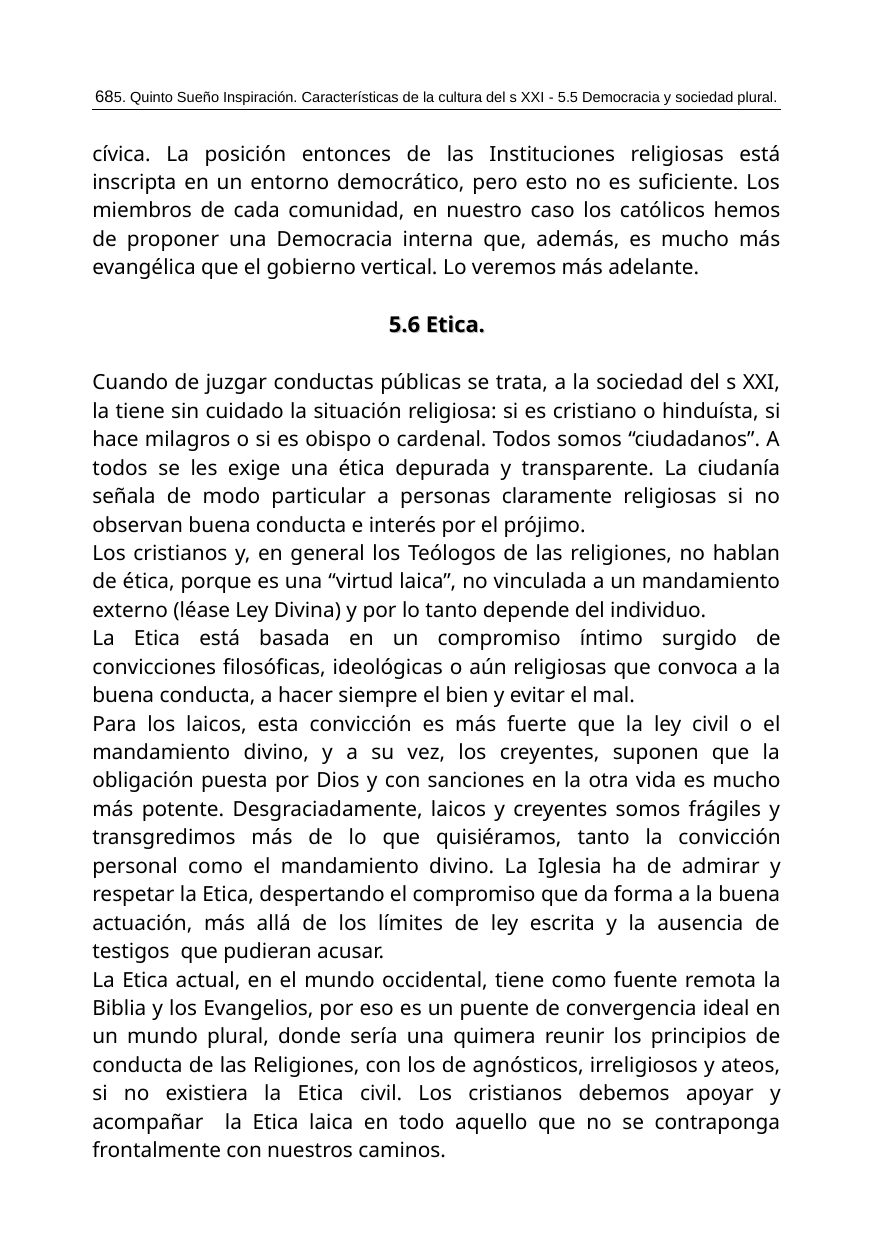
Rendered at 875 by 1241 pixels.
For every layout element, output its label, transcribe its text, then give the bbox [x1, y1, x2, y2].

text Los cristianos y, en general los Teólogos de las religiones, no hablan de ética, porque es una “virtud laica”, no vinculada a un mandamiento externo (léase Ley Divina) y por lo tanto depende del individuo. [92, 538, 781, 623]
text La Etica está basada en un compromiso íntimo surgido de convicciones filosóficas, ideológicas o aún religiosas que convoca a la buena conducta, a hacer siempre el bien y evitar el mal. [92, 623, 781, 709]
subtitle 5.6 Etica. [92, 309, 781, 339]
text cívica. La posición entonces de las Instituciones religiosas está inscripta en un entorno democrático, pero esto no es suficiente. Los miembros de cada comunidad, en nuestro caso los católicos hemos de proponer una Democracia interna que, además, es mucho más evangélica que el gobierno vertical. Lo veremos más adelante. [92, 139, 781, 281]
text Cuando de juzgar conductas públicas se trata, a la sociedad del s XXI, la tiene sin cuidado la situación religiosa: si es cristiano o hinduísta, si hace milagros o si es obispo o cardenal. Todos somos “ciudadanos”. A todos se les exige una ética depurada y transparente. La ciudanía señala de modo particular a personas claramente religiosas si no observan buena conducta e interés por el prójimo. [92, 367, 781, 538]
text La Etica actual, en el mundo occidental, tiene como fuente remota la Biblia y los Evangelios, por eso es un puente de convergencia ideal en un mundo plural, donde sería una quimera reunir los principios de conducta de las Religiones, con los de agnósticos, irreligiosos y ateos, si no existiera la Etica civil. Los cristianos debemos apoyar y acompañar la Etica laica en todo aquello que no se contraponga frontalmente con nuestros caminos. [92, 965, 781, 1164]
text Para los laicos, esta convicción es más fuerte que la ley civil o el mandamiento divino, y a su vez, los creyentes, suponen que la obligación puesta por Dios y con sanciones en la otra vida es mucho más potente. Desgraciadamente, laicos y creyentes somos frágiles y transgredimos más de lo que quisiéramos, tanto la convicción personal como el mandamiento divino. La Iglesia ha de admirar y respetar la Etica, despertando el compromiso que da forma a la buena actuación, más allá de los límites de ley escrita y la ausencia de testigos que pudieran acusar. [92, 709, 781, 965]
